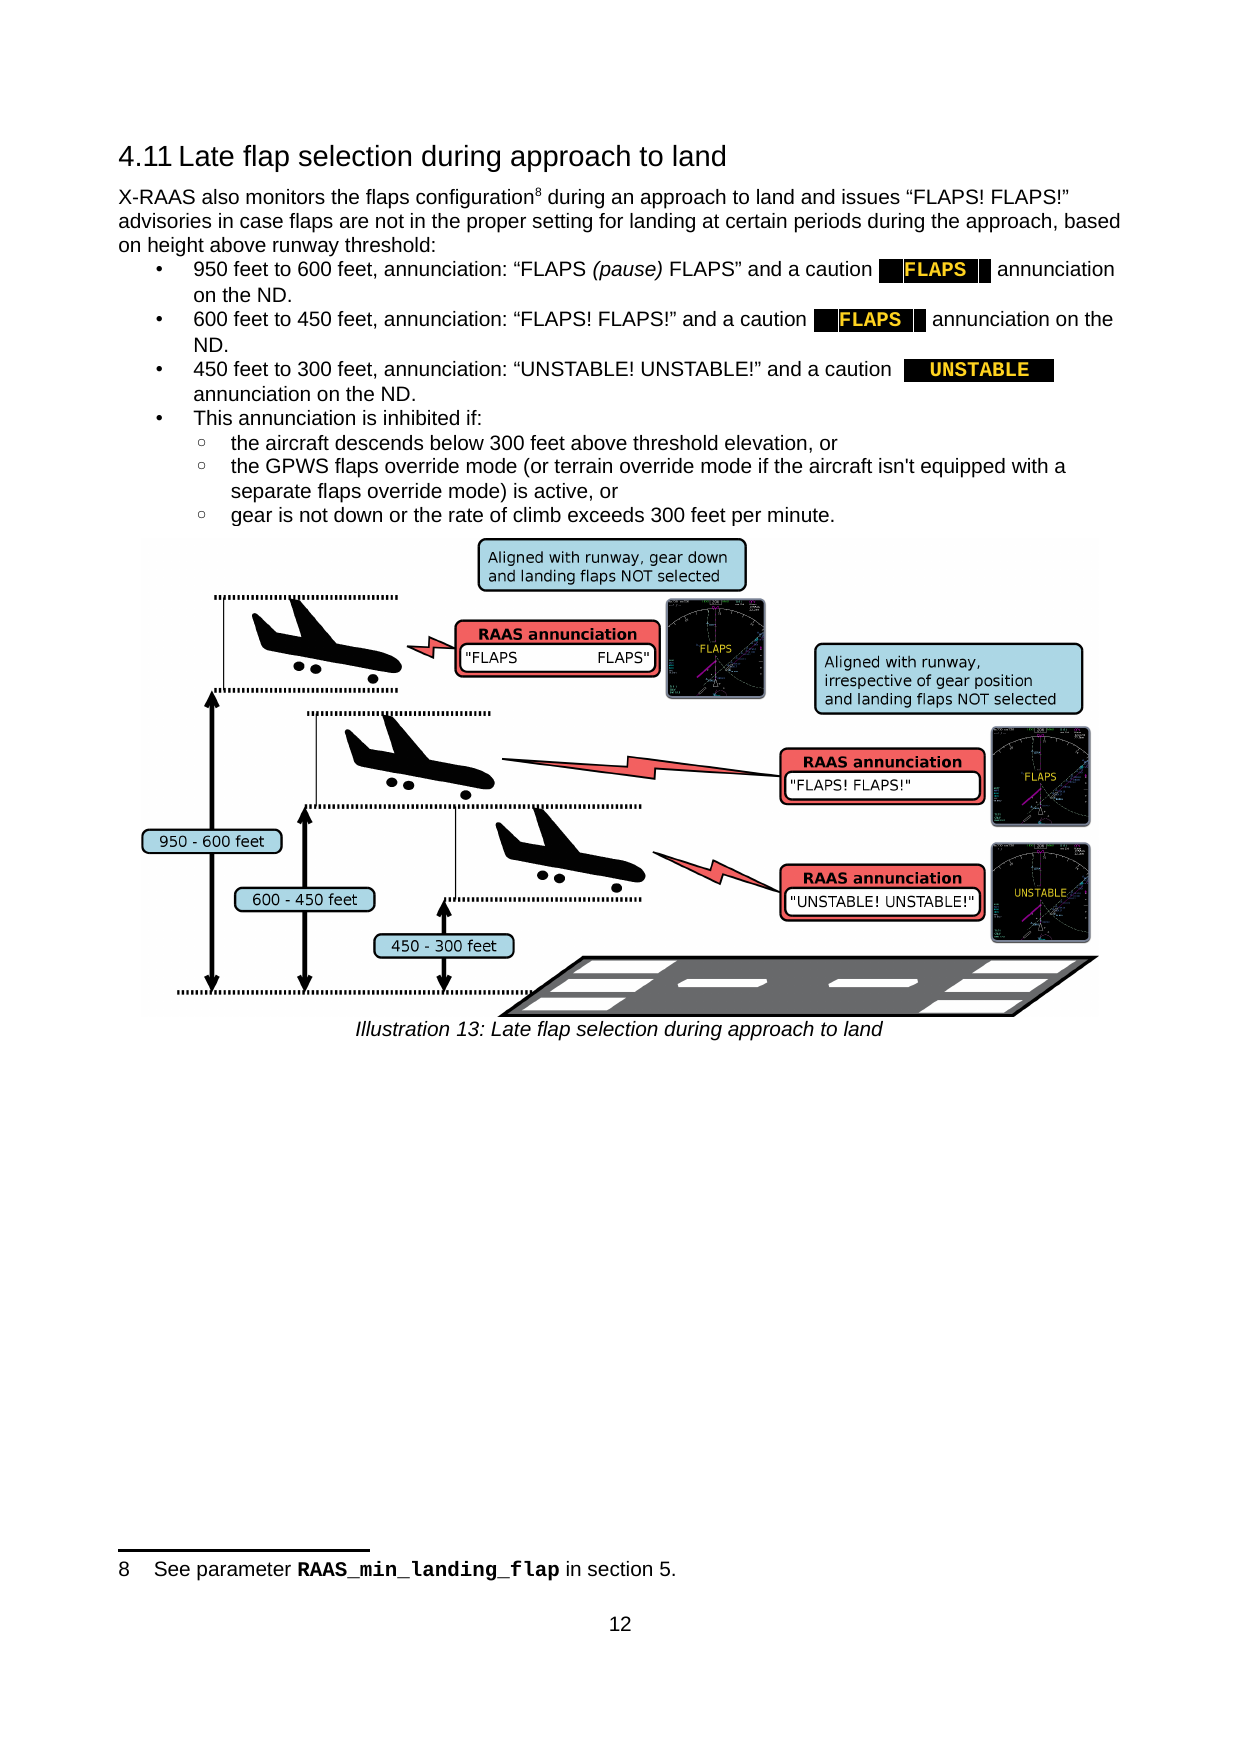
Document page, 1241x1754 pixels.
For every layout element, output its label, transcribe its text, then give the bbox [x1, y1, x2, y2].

picture [141, 538, 1099, 1017]
list 450 feet to 300 feet, annunciation: “UNSTABLE! UNSTABLE!” and a caution UNSTABLE annunciation on the ND. [156, 356, 1122, 406]
subtitle Late flap selection during approach to land [118, 139, 1122, 172]
list the GPWS flaps override mode (or terrain override mode if the aircraft isn't equipped with a separate flaps override mode) is active, or [193, 454, 1122, 502]
list This annunciation is inhibited if: [156, 406, 1122, 430]
text X-RAAS also monitors the flaps configuration during an approach to land and issues “FLAPS! FLAPS!” advisories in case flaps are not in the proper setting for landing at certain periods during the approach, based on height above runway threshold: [118, 185, 1122, 257]
list 950 feet to 600 feet, annunciation: “FLAPS (pause) FLAPS” and a caution FLAPS annunciation on the ND. [156, 257, 1122, 307]
text See parameter RAAS_min_landing_flap in section 5. [118, 1557, 1122, 1582]
list gear is not down or the rate of climb exceeds 300 feet per minute. [193, 502, 1122, 526]
list the aircraft descends below 300 feet above threshold elevation, or [193, 430, 1122, 454]
text Illustration 13: Late flap selection during approach to land [118, 1017, 1122, 1041]
list 600 feet to 450 feet, annunciation: “FLAPS! FLAPS!” and a caution FLAPS annunciation on the ND. [156, 307, 1122, 356]
